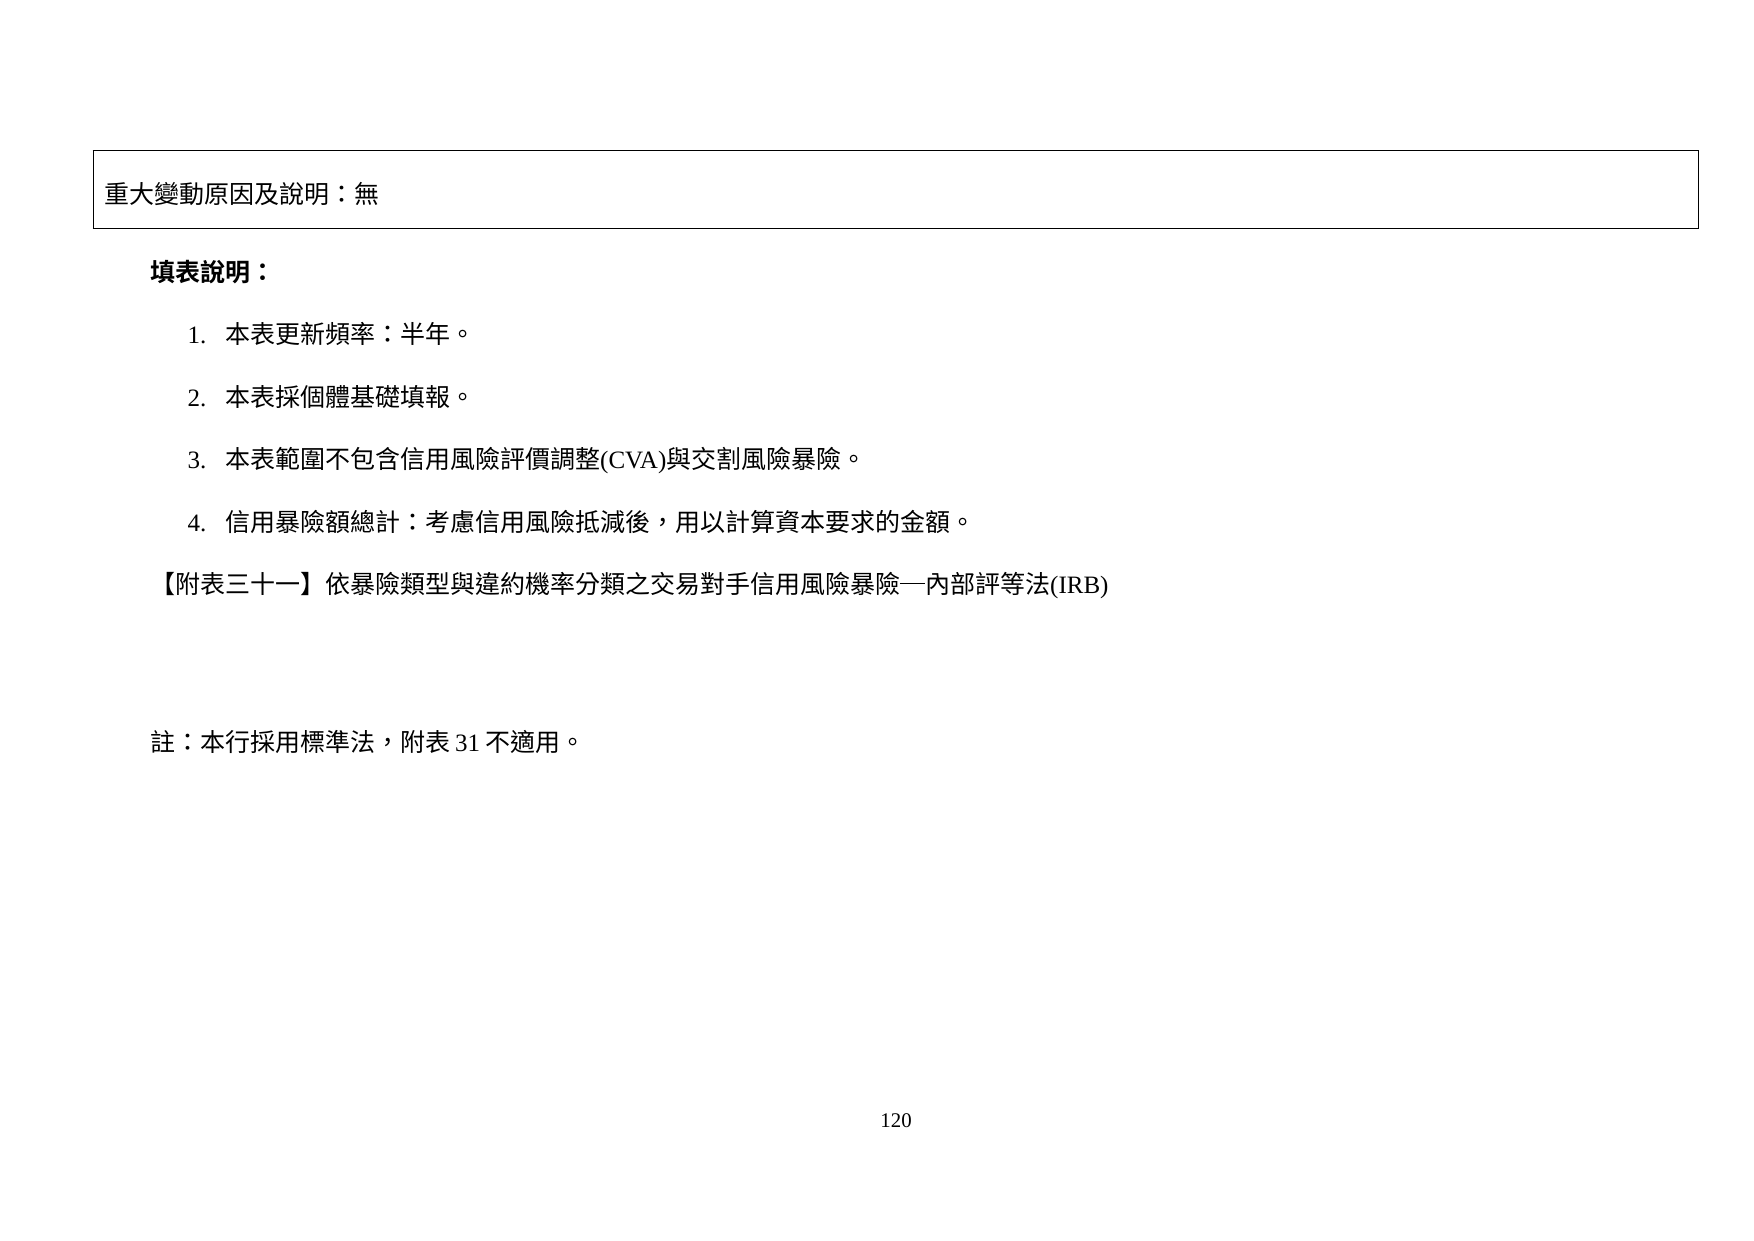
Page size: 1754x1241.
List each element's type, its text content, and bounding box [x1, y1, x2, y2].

list 信用暴險額總計：考慮信用風險抵減後，用以計算資本要求的金額。 [187, 479, 1642, 541]
text 【附表三十一】依暴險類型與違約機率分類之交易對手信用風險暴險─內部評等法(IRB) [150, 541, 1642, 604]
table_cell 重大變動原因及說明：無 [94, 151, 1698, 228]
list 本表採個體基礎填報。 [187, 354, 1642, 416]
list 本表範圍不包含信用風險評價調整(CVA)與交割風險暴險。 [187, 416, 1642, 479]
text 填表說明： [150, 229, 1642, 291]
list 本表更新頻率：半年。 [187, 291, 1642, 354]
text 註：本行採用標準法，附表31不適用。 [150, 699, 1642, 761]
